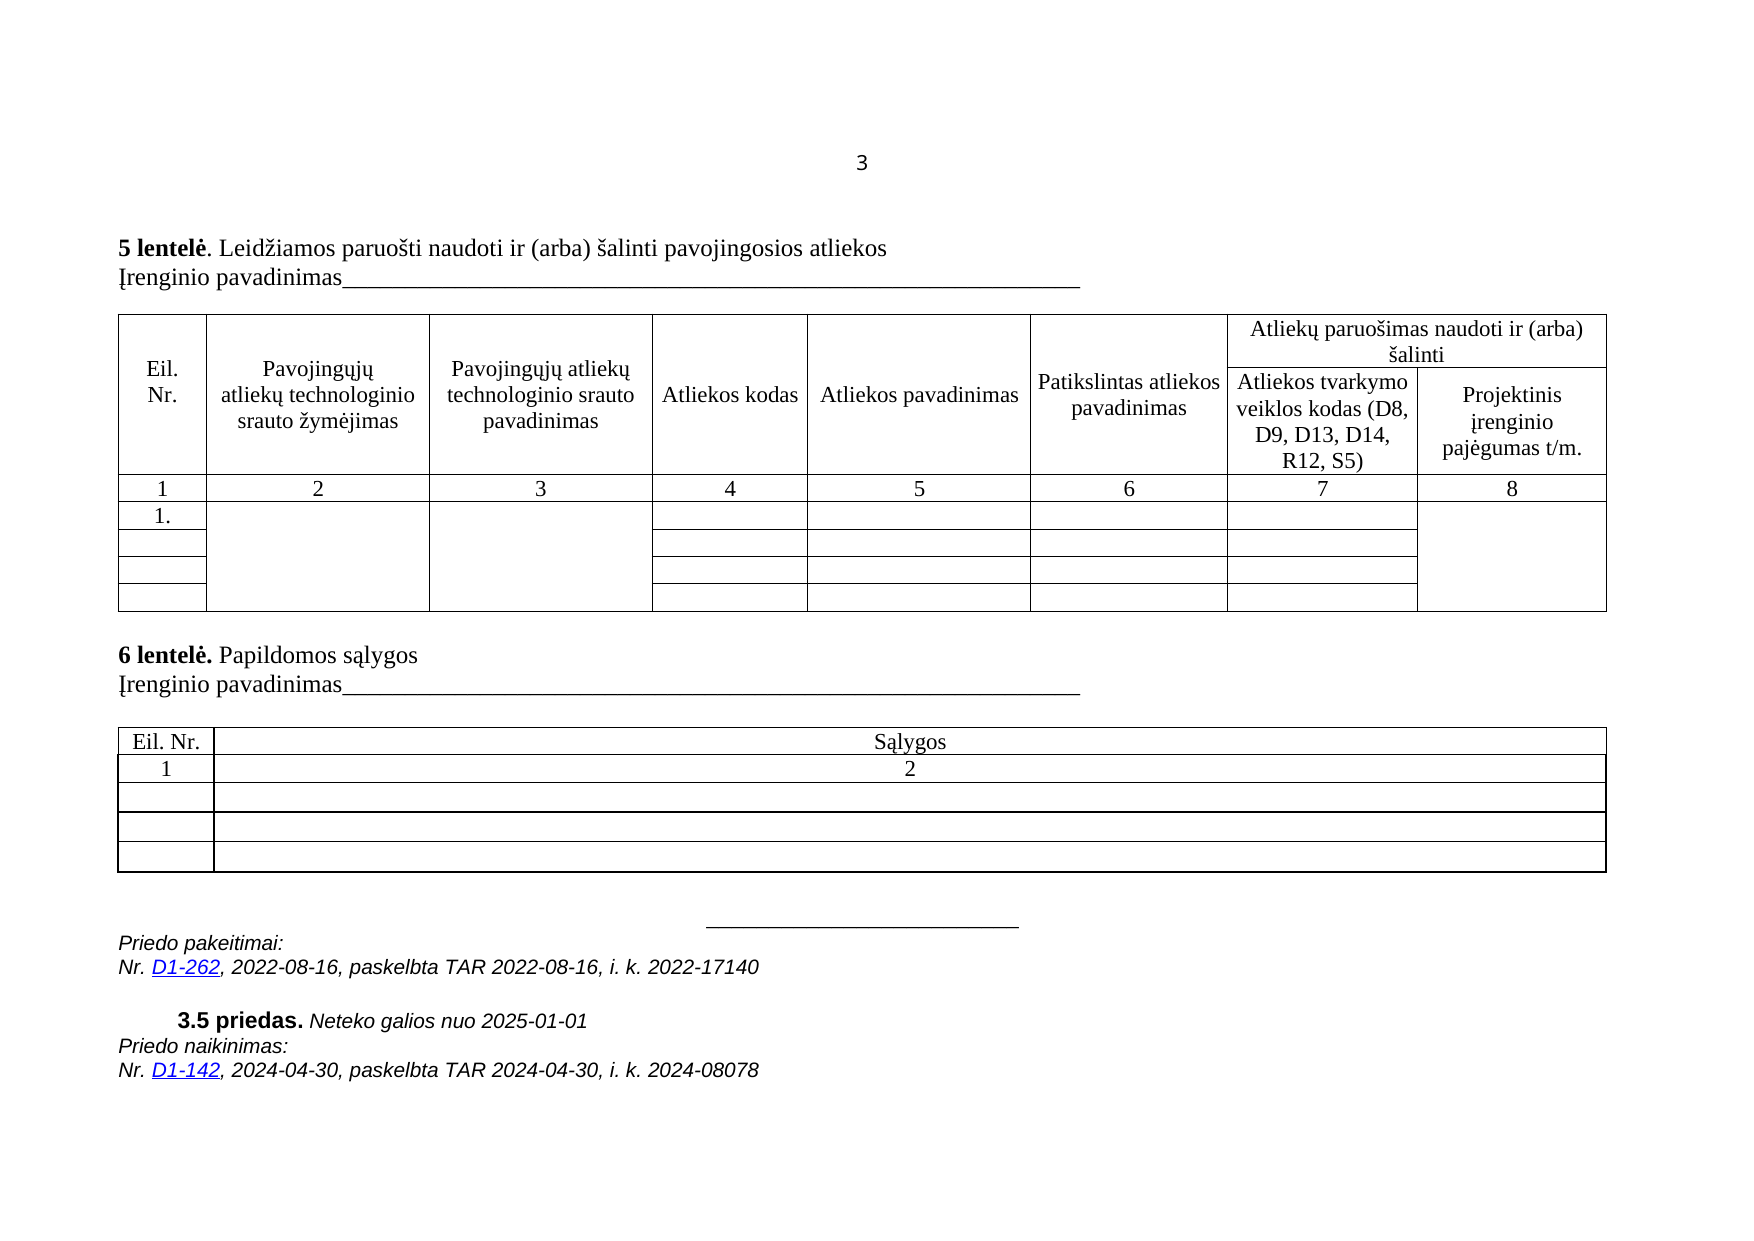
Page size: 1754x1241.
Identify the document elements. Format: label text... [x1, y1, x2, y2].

table_cell 2 [207, 475, 429, 501]
table_cell 5 [808, 475, 1030, 501]
table_cell [215, 813, 1605, 841]
text Įrenginio pavadinimas [118, 262, 1606, 291]
table_cell [653, 557, 807, 583]
table_header Eil. Nr. [119, 728, 213, 754]
table_cell [1228, 502, 1417, 528]
text Priedo pakeitimai: [118, 931, 1606, 954]
text Nr. D1-262, 2022-08-16, paskelbta TAR 2022-08-16, i. k. 2022-17140 [118, 954, 1606, 978]
text 6 lentelė. Papildomos sąlygos [118, 641, 1606, 669]
table_cell [1031, 557, 1227, 583]
table_cell [119, 530, 206, 556]
table_cell [1418, 502, 1606, 611]
table_cell [1031, 502, 1227, 528]
table_cell [653, 502, 807, 528]
text Nr. D1-142, 2024-04-30, paskelbta TAR 2024-04-30, i. k. 2024-08078 [118, 1057, 1606, 1081]
table_cell [119, 557, 206, 583]
table_cell 6 [1031, 475, 1227, 501]
table_cell 1. [119, 502, 206, 528]
text Įrenginio pavadinimas [118, 669, 1606, 698]
table_cell [808, 584, 1030, 611]
table_cell 1 [119, 755, 213, 782]
table_cell [1228, 584, 1417, 611]
table_cell [119, 584, 206, 611]
table_cell [215, 842, 1605, 871]
table_cell [808, 502, 1030, 528]
text 3.5 priedas. Neteko galios nuo 2025-01-01 [118, 1007, 1606, 1033]
table_cell 2 [215, 755, 1605, 782]
table_cell [653, 530, 807, 556]
table_header Pavojingųjų atliekų technologinio srauto pavadinimas [430, 315, 652, 474]
text _________________________ [118, 902, 1606, 931]
table_header Atliekos kodas [653, 315, 807, 474]
table_cell [215, 783, 1605, 811]
table_cell [1031, 530, 1227, 556]
table_header Pavojingųjų atliekų technologinio srauto žymėjimas [207, 315, 429, 474]
table_cell [1228, 530, 1417, 556]
table_cell 7 [1228, 475, 1417, 501]
table_cell 8 [1418, 475, 1606, 501]
table_cell [430, 502, 652, 611]
table_cell [119, 813, 213, 841]
text Priedo naikinimas: [118, 1033, 1606, 1057]
table_cell [1228, 557, 1417, 583]
table_cell Atliekos tvarkymo veiklos kodas (D8, D9, D13, D14, R12, S5) [1228, 368, 1417, 474]
table_cell [653, 584, 807, 611]
table_cell 4 [653, 475, 807, 501]
table_cell [119, 783, 213, 811]
table_cell [207, 502, 429, 611]
table_header Atliekos pavadinimas [808, 315, 1030, 474]
table_cell [808, 557, 1030, 583]
table_cell 1 [119, 475, 206, 501]
table_cell 3 [430, 475, 652, 501]
table_cell [808, 530, 1030, 556]
table_header Eil. Nr. [119, 315, 206, 474]
table_header Patikslintas atliekos pavadinimas [1031, 315, 1227, 474]
table_header Sąlygos [215, 728, 1606, 754]
table_cell Projektinis įrenginio pajėgumas t/m. [1418, 368, 1606, 474]
text 5 lentelė. Leidžiamos paruošti naudoti ir (arba) šalinti pavojingosios atliekos [118, 233, 1606, 262]
table_header Atliekų paruošimas naudoti ir (arba) šalinti [1228, 315, 1606, 367]
table_cell [1031, 584, 1227, 611]
table_cell [119, 842, 213, 871]
